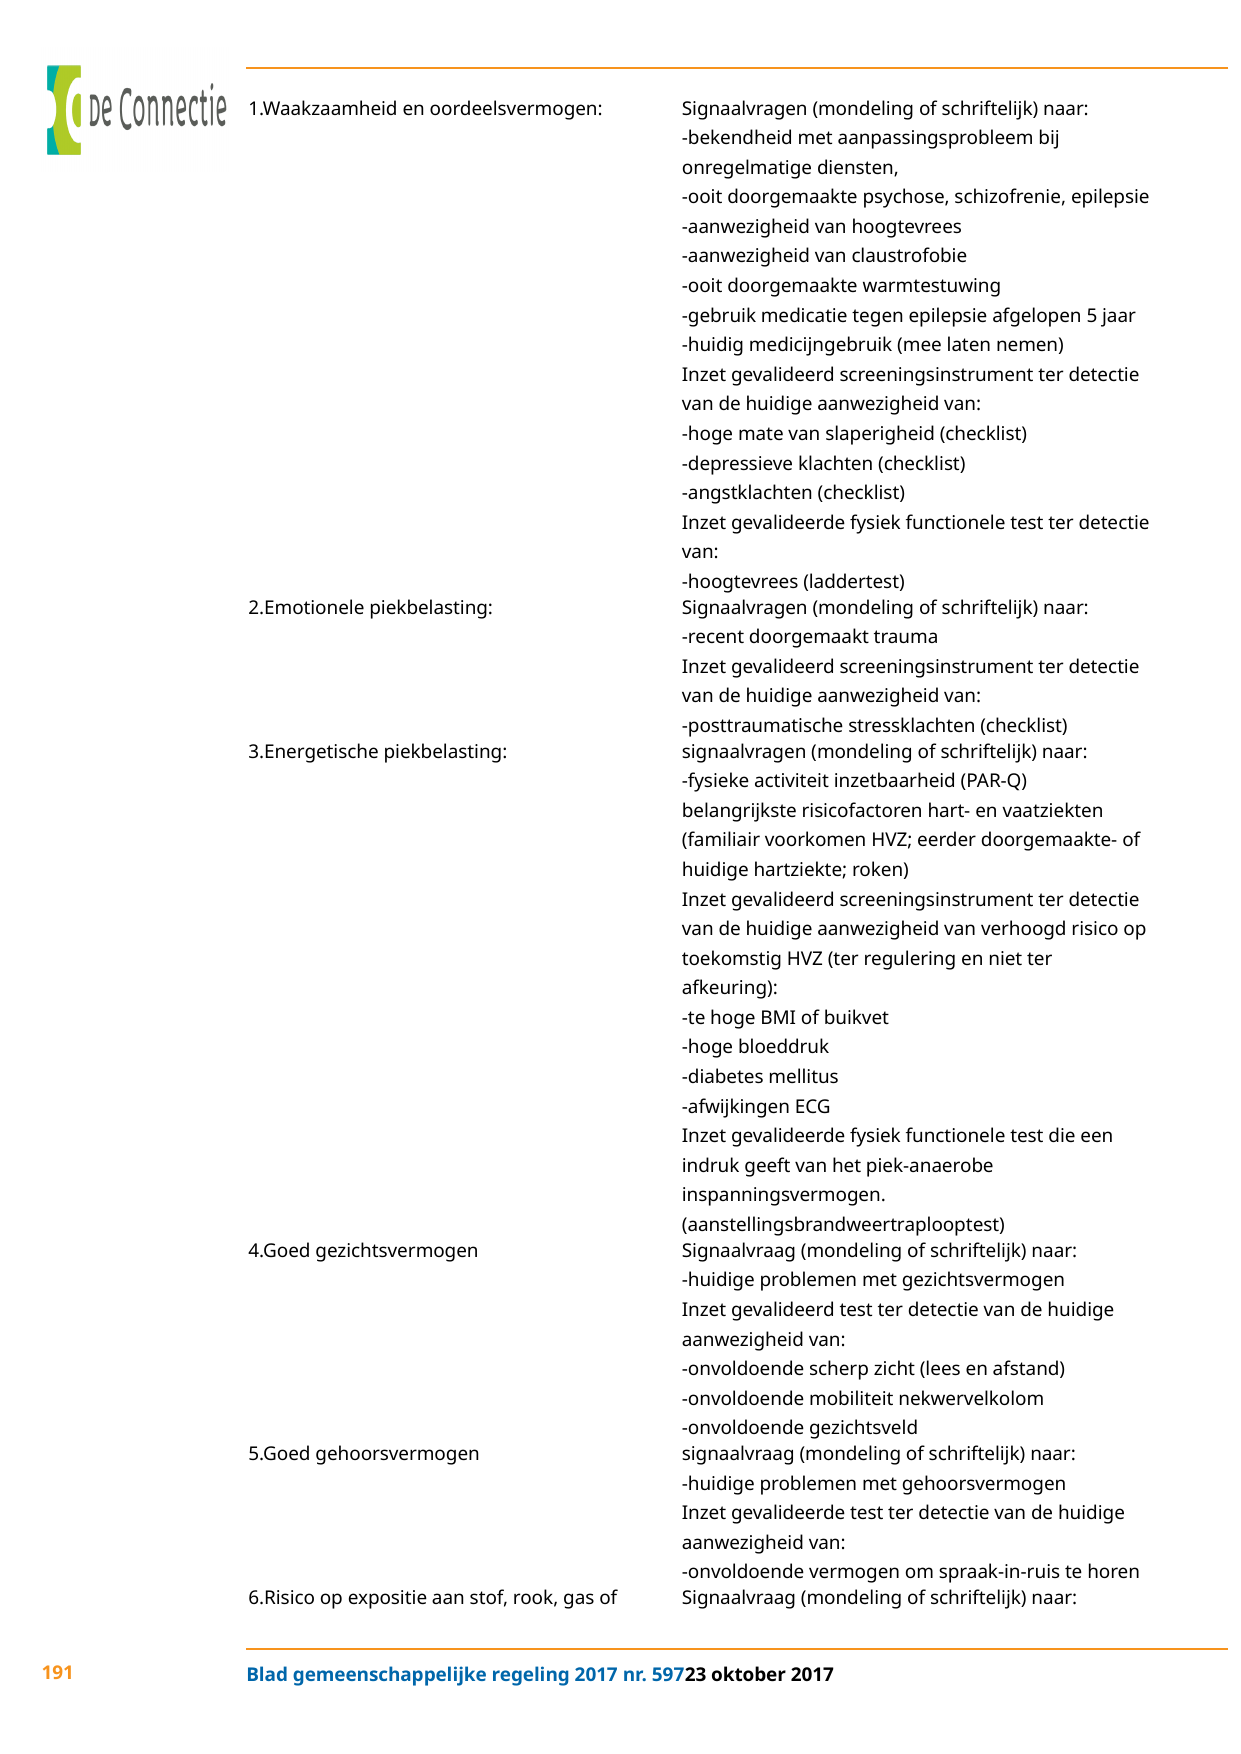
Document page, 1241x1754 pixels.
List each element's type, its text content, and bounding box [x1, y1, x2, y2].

table_cell 6.Risico op expositie aan stof, rook, gas of [248, 1584, 682, 1610]
table_cell 5.Goed gehoorsvermogen [248, 1440, 682, 1584]
table_cell signaalvragen (mondeling of schriftelijk) naar: -fysieke activiteit inzetbaarheid (PAR-Q) belangrijkste risicofactoren hart- en vaatziekten (familiair voorkomen HVZ; eerder doorgemaakte- of huidige hartziekte; roken) Inzet gevalideerd screeningsinstrument ter detectie van de huidige aanwezigheid van verhoogd risico op toekomstig HVZ (ter regulering en niet ter afkeuring): -te hoge BMI of buikvet -hoge bloeddruk -diabetes mellitus -afwijkingen ECG Inzet gevalideerde fysiek functionele test die een indruk geeft van het piek-anaerobe inspanningsvermogen. (aanstellingsbrandweertraplooptest) [682, 738, 1152, 1237]
table_cell 3.Energetische piekbelasting: [248, 738, 682, 1237]
table_cell 1.Waakzaamheid en oordeelsvermogen: [248, 95, 682, 594]
table_cell signaalvraag (mondeling of schriftelijk) naar: -huidige problemen met gehoorsvermogen Inzet gevalideerde test ter detectie van de huidige aanwezigheid van: -onvoldoende vermogen om spraak-in-ruis te horen [682, 1440, 1152, 1584]
table_cell 4.Goed gezichtsvermogen [248, 1237, 682, 1440]
table_cell Signaalvragen (mondeling of schriftelijk) naar: -recent doorgemaakt trauma Inzet gevalideerd screeningsinstrument ter detectie van de huidige aanwezigheid van: -posttraumatische stressklachten (checklist) [682, 594, 1152, 738]
table_cell Signaalvraag (mondeling of schriftelijk) naar: -huidige problemen met gezichtsvermogen Inzet gevalideerd test ter detectie van de huidige aanwezigheid van: -onvoldoende scherp zicht (lees en afstand) -onvoldoende mobiliteit nekwervelkolom -onvoldoende gezichtsveld [682, 1237, 1152, 1440]
picture [41, 47, 231, 172]
table_cell 2.Emotionele piekbelasting: [248, 594, 682, 738]
table_cell Signaalvragen (mondeling of schriftelijk) naar: -bekendheid met aanpassingsprobleem bij onregelmatige diensten, -ooit doorgemaakte psychose, schizofrenie, epilepsie -aanwezigheid van hoogtevrees -aanwezigheid van claustrofobie -ooit doorgemaakte warmtestuwing -gebruik medicatie tegen epilepsie afgelopen 5 jaar -huidig medicijngebruik (mee laten nemen) Inzet gevalideerd screeningsinstrument ter detectie van de huidige aanwezigheid van: -hoge mate van slaperigheid (checklist) -depressieve klachten (checklist) -angstklachten (checklist) Inzet gevalideerde fysiek functionele test ter detectie van: -hoogtevrees (laddertest) [682, 95, 1152, 594]
table_cell Signaalvraag (mondeling of schriftelijk) naar: [682, 1584, 1152, 1610]
